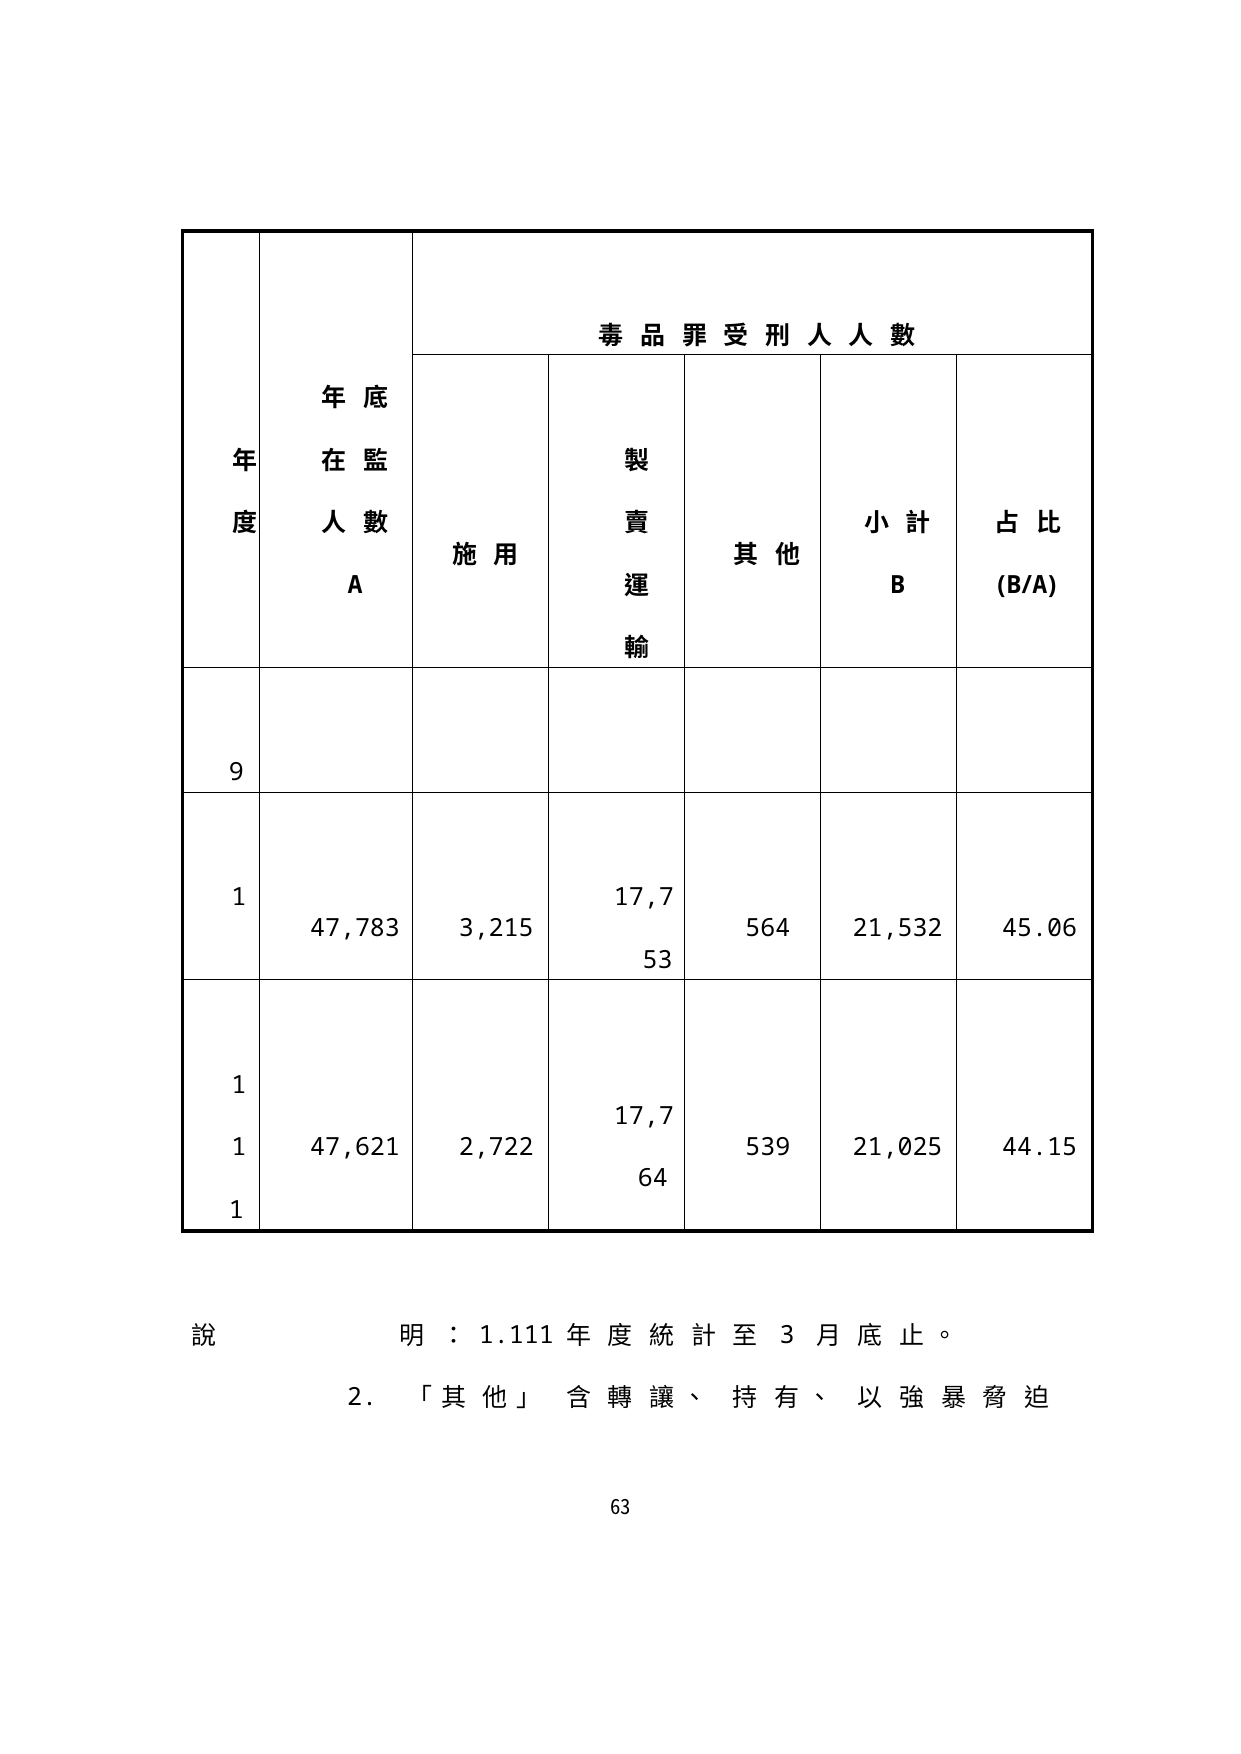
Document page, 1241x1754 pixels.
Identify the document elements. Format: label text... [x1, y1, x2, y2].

table_cell 111 [184, 980, 259, 1229]
table_cell [957, 668, 1091, 792]
text 說 明：1.111年度統計至3月底止。 [183, 1292, 1058, 1354]
table_cell 製賣運輸 [549, 355, 684, 667]
table_cell 占比(B/A) [957, 355, 1091, 667]
table_cell [821, 668, 956, 792]
table_cell 2,722 [413, 980, 548, 1229]
table_cell 9 [184, 668, 259, 792]
table_cell [260, 668, 412, 792]
table_cell 17,753 [549, 793, 684, 979]
table_cell 21,532 [821, 793, 956, 979]
table_cell 小計B [821, 355, 956, 667]
table_cell 47,621 [260, 980, 412, 1229]
table_header 毒品罪受刑人人數 [413, 233, 1091, 354]
table_cell 47,783 [260, 793, 412, 979]
table_header 年底在監 人數A [260, 233, 412, 667]
text 2.「其他」含轉讓、持有、以強暴脅迫 [183, 1354, 1058, 1417]
table_cell [549, 668, 684, 792]
table_cell 21,025 [821, 980, 956, 1229]
table_cell 17,764 [549, 980, 684, 1229]
table_cell 110 [184, 793, 259, 979]
table_cell 3,215 [413, 793, 548, 979]
table_cell 施用 [413, 355, 548, 667]
table_cell [685, 668, 820, 792]
table_header 年度 [184, 233, 259, 667]
table_cell 44.15 [957, 980, 1091, 1229]
table_cell [413, 668, 548, 792]
table_cell 45.06 [957, 793, 1091, 979]
table_cell 564 [685, 793, 820, 979]
table_cell 其他 [685, 355, 820, 667]
table_cell 539 [685, 980, 820, 1229]
